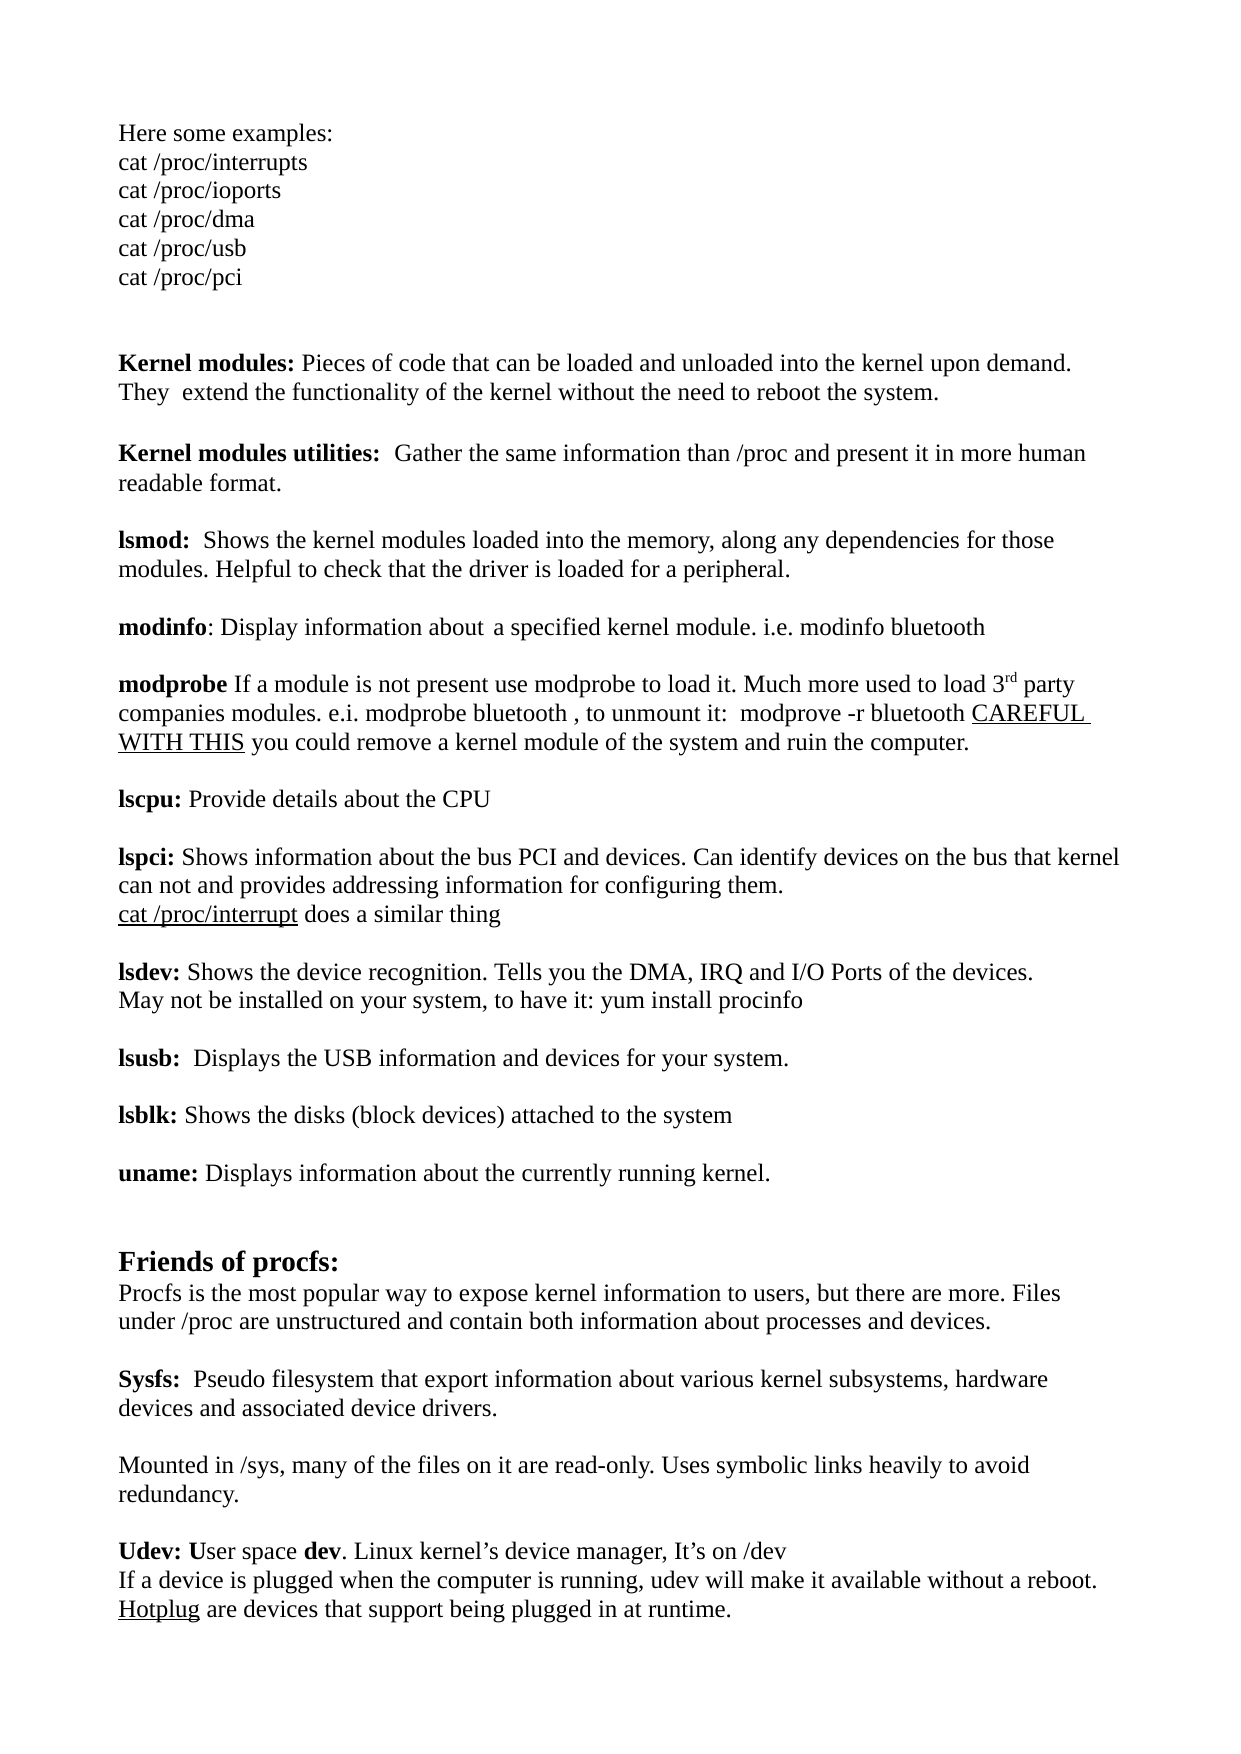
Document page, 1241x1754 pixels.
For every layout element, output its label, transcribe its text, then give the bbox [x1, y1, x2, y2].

text lspci: Shows information about the bus PCI and devices. Can identify devices on the bus that kernel can not and provides addressing information for configuring them. [118, 842, 1122, 899]
text Kernel modules: Pieces of code that can be loaded and unloaded into the kernel upon demand. They extend the functionality of the kernel without the need to reboot the system. [118, 348, 1122, 406]
text Procfs is the most popular way to expose kernel information to users, but there are more. Files under /proc are unstructured and contain both information about processes and devices. [118, 1278, 1122, 1335]
text modinfo: Display information about a specified kernel module. i.e. modinfo bluetooth [118, 612, 1122, 640]
text Sysfs: Pseudo filesystem that export information about various kernel subsystems, hardware devices and associated device drivers. [118, 1364, 1122, 1421]
text cat /proc/pci [118, 262, 1122, 291]
text Mounted in /sys, many of the files on it are read-only. Uses symbolic links heavily to avoid redundancy. [118, 1450, 1122, 1508]
text lsusb: Displays the USB information and devices for your system. [118, 1043, 1122, 1072]
text cat /proc/dma [118, 204, 1122, 233]
text May not be installed on your system, to have it: yum install procinfo [118, 985, 1122, 1014]
text cat /proc/usb [118, 233, 1122, 262]
text Kernel modules utilities: Gather the same information than /proc and present it in more human readable format. [118, 434, 1122, 497]
text Here some examples: [118, 118, 1122, 147]
text cat /proc/interrupt does a similar thing [118, 899, 1122, 928]
text lsblk: Shows the disks (block devices) attached to the system [118, 1100, 1122, 1129]
text cat /proc/ioports [118, 176, 1122, 204]
text uname: Displays information about the currently running kernel. [118, 1158, 1122, 1187]
text modprobe If a module is not present use modprobe to load it. Much more used to load 3rd party companies modules. e.i. modprobe bluetooth , to unmount it: modprove -r bluetooth CAREFUL WITH THIS you could remove a kernel module of the system and ruin the computer. [118, 669, 1122, 755]
text Udev: User space dev. Linux kernel’s device manager, It’s on /dev [118, 1536, 1122, 1565]
text cat /proc/interrupts [118, 147, 1122, 176]
text Friends of procfs: [118, 1244, 1122, 1278]
text If a device is plugged when the computer is running, udev will make it available without a reboot. [118, 1565, 1122, 1594]
text lsdev: Shows the device recognition. Tells you the DMA, IRQ and I/O Ports of the devices. [118, 957, 1122, 985]
text lscpu: Provide details about the CPU [118, 784, 1122, 813]
text lsmod: Shows the kernel modules loaded into the memory, along any dependencies for those modules. Helpful to check that the driver is loaded for a peripheral. [118, 525, 1122, 583]
text Hotplug are devices that support being plugged in at runtime. [118, 1594, 1122, 1623]
